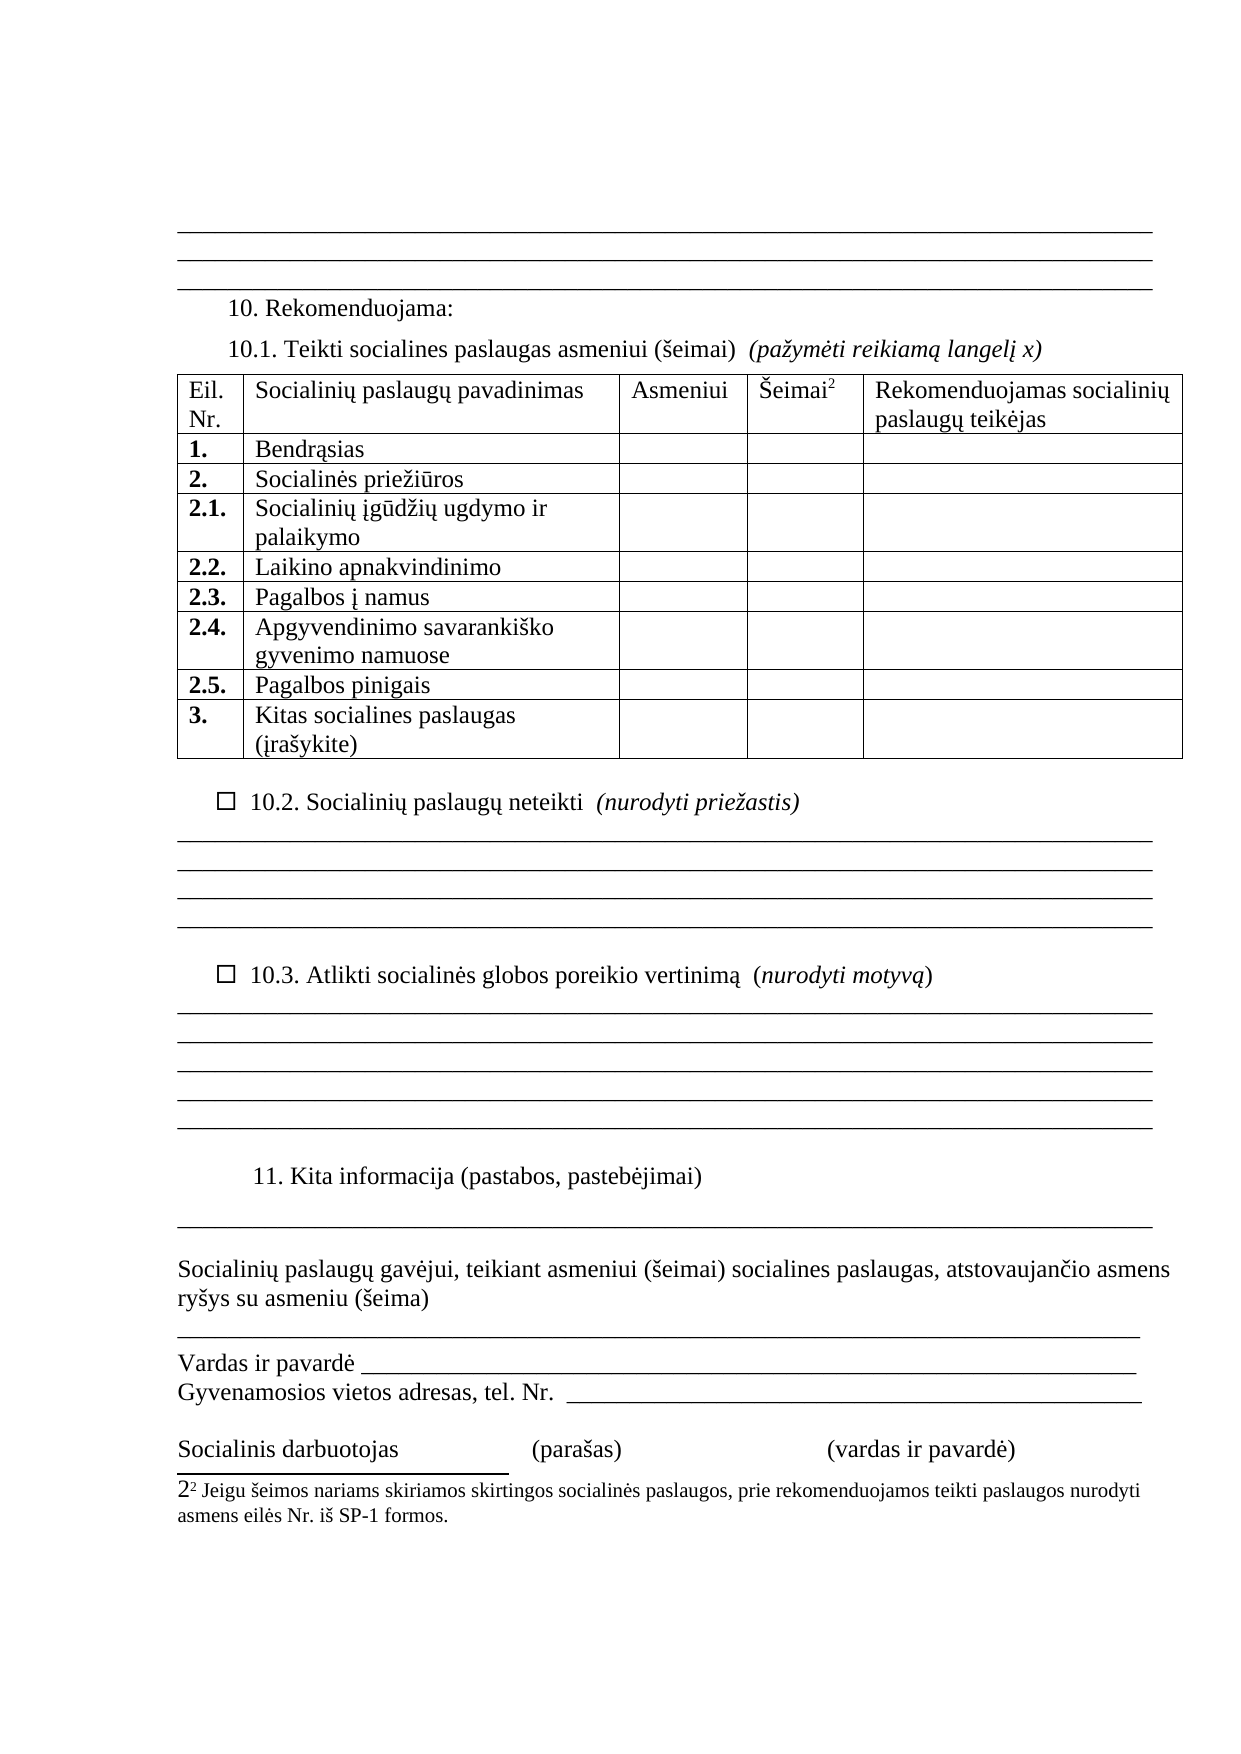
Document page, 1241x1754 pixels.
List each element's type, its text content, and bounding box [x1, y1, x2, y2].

text ______________________________________________________________________________ [177, 902, 1181, 931]
text ______________________________________________________________________________ [177, 1075, 1181, 1103]
table_cell Bendrąsias [244, 434, 619, 463]
text ______________________________________________________________________________ [177, 873, 1181, 902]
table_cell [864, 552, 1182, 581]
table_cell 2.3. [178, 582, 243, 611]
text ______________________________________________________________________________ [177, 264, 1181, 293]
text ______________________________________________________________________________ [177, 1046, 1181, 1075]
table_cell [620, 552, 747, 581]
table_cell Pagalbos į namus [244, 582, 619, 611]
text ______________________________________________________________________________ [177, 207, 1181, 235]
table_cell [620, 700, 747, 757]
table_cell 3. [178, 700, 243, 757]
text ______________________________________________________________________________ [177, 845, 1181, 873]
table_cell [748, 582, 863, 611]
table_header Asmeniui [620, 375, 747, 433]
table_cell 2. [178, 464, 243, 492]
table_cell [620, 434, 747, 463]
table_cell [864, 582, 1182, 611]
table_header Šeimai [748, 375, 863, 433]
text 10.1. Teikti socialines paslaugas asmeniui (šeimai) (pažymėti reikiamą langelį x) [177, 334, 1181, 362]
table_header Socialinių paslaugų pavadinimas [244, 375, 619, 433]
table_cell [620, 612, 747, 669]
table_cell 1. [178, 434, 243, 463]
text  10.3. Atlikti socialinės globos poreikio vertinimą (nurodyti motyvą) [177, 960, 1181, 988]
table_cell [748, 434, 863, 463]
table_header Rekomenduojamas socialinių paslaugų teikėjas [864, 375, 1182, 433]
table_cell [620, 464, 747, 492]
text 10. Rekomenduojama: [177, 293, 1181, 322]
text Socialinių paslaugų gavėjui, teikiant asmeniui (šeimai) socialines paslaugas, atstovaujančio asmens ryšys su asmeniu (šeima) _____________________________________________________________________________ [177, 1254, 1181, 1341]
table_cell [864, 612, 1182, 669]
table_cell [748, 464, 863, 492]
table_cell [748, 494, 863, 551]
text 11. Kita informacija (pastabos, pastebėjimai) [177, 1161, 1181, 1190]
table_cell 2.4. [178, 612, 243, 669]
table_cell Kitas socialines paslaugas (įrašykite) [244, 700, 619, 757]
text ______________________________________________________________________________ [177, 816, 1181, 845]
table_cell [620, 494, 747, 551]
table_cell [620, 670, 747, 699]
text ______________________________________________________________________________ [177, 1103, 1181, 1132]
table_header Eil. Nr. [178, 375, 243, 433]
table_cell 2.2. [178, 552, 243, 581]
table_cell [748, 670, 863, 699]
text Socialinis darbuotojas (parašas) (vardas ir pavardė) [177, 1434, 1181, 1463]
text ______________________________________________________________________________ [177, 235, 1181, 264]
table_cell [620, 582, 747, 611]
table_cell Socialinių įgūdžių ugdymo ir palaikymo [244, 494, 619, 551]
table_cell Laikino apnakvindinimo [244, 552, 619, 581]
table_cell [864, 434, 1182, 463]
table_cell [864, 464, 1182, 492]
table_cell [864, 494, 1182, 551]
table_cell [748, 552, 863, 581]
text ______________________________________________________________________________ [177, 1202, 1181, 1231]
text Gyvenamosios vietos adresas, tel. Nr. ______________________________________________ [177, 1377, 1181, 1406]
table_cell [864, 700, 1182, 757]
text  10.2. Socialinių paslaugų neteikti (nurodyti priežastis) [215, 787, 1181, 816]
table_cell [864, 670, 1182, 699]
table_cell Pagalbos pinigais [244, 670, 619, 699]
table_cell Apgyvendinimo savarankiško gyvenimo namuose [244, 612, 619, 669]
text ______________________________________________________________________________ [177, 1017, 1181, 1046]
text ______________________________________________________________________________ [177, 988, 1181, 1017]
table_cell 2.1. [178, 494, 243, 551]
table_cell 2.5. [178, 670, 243, 699]
table_cell Socialinės priežiūros [244, 464, 619, 492]
table_cell [748, 700, 863, 757]
text Vardas ir pavardė ______________________________________________________________ [177, 1348, 1181, 1377]
table_cell [748, 612, 863, 669]
